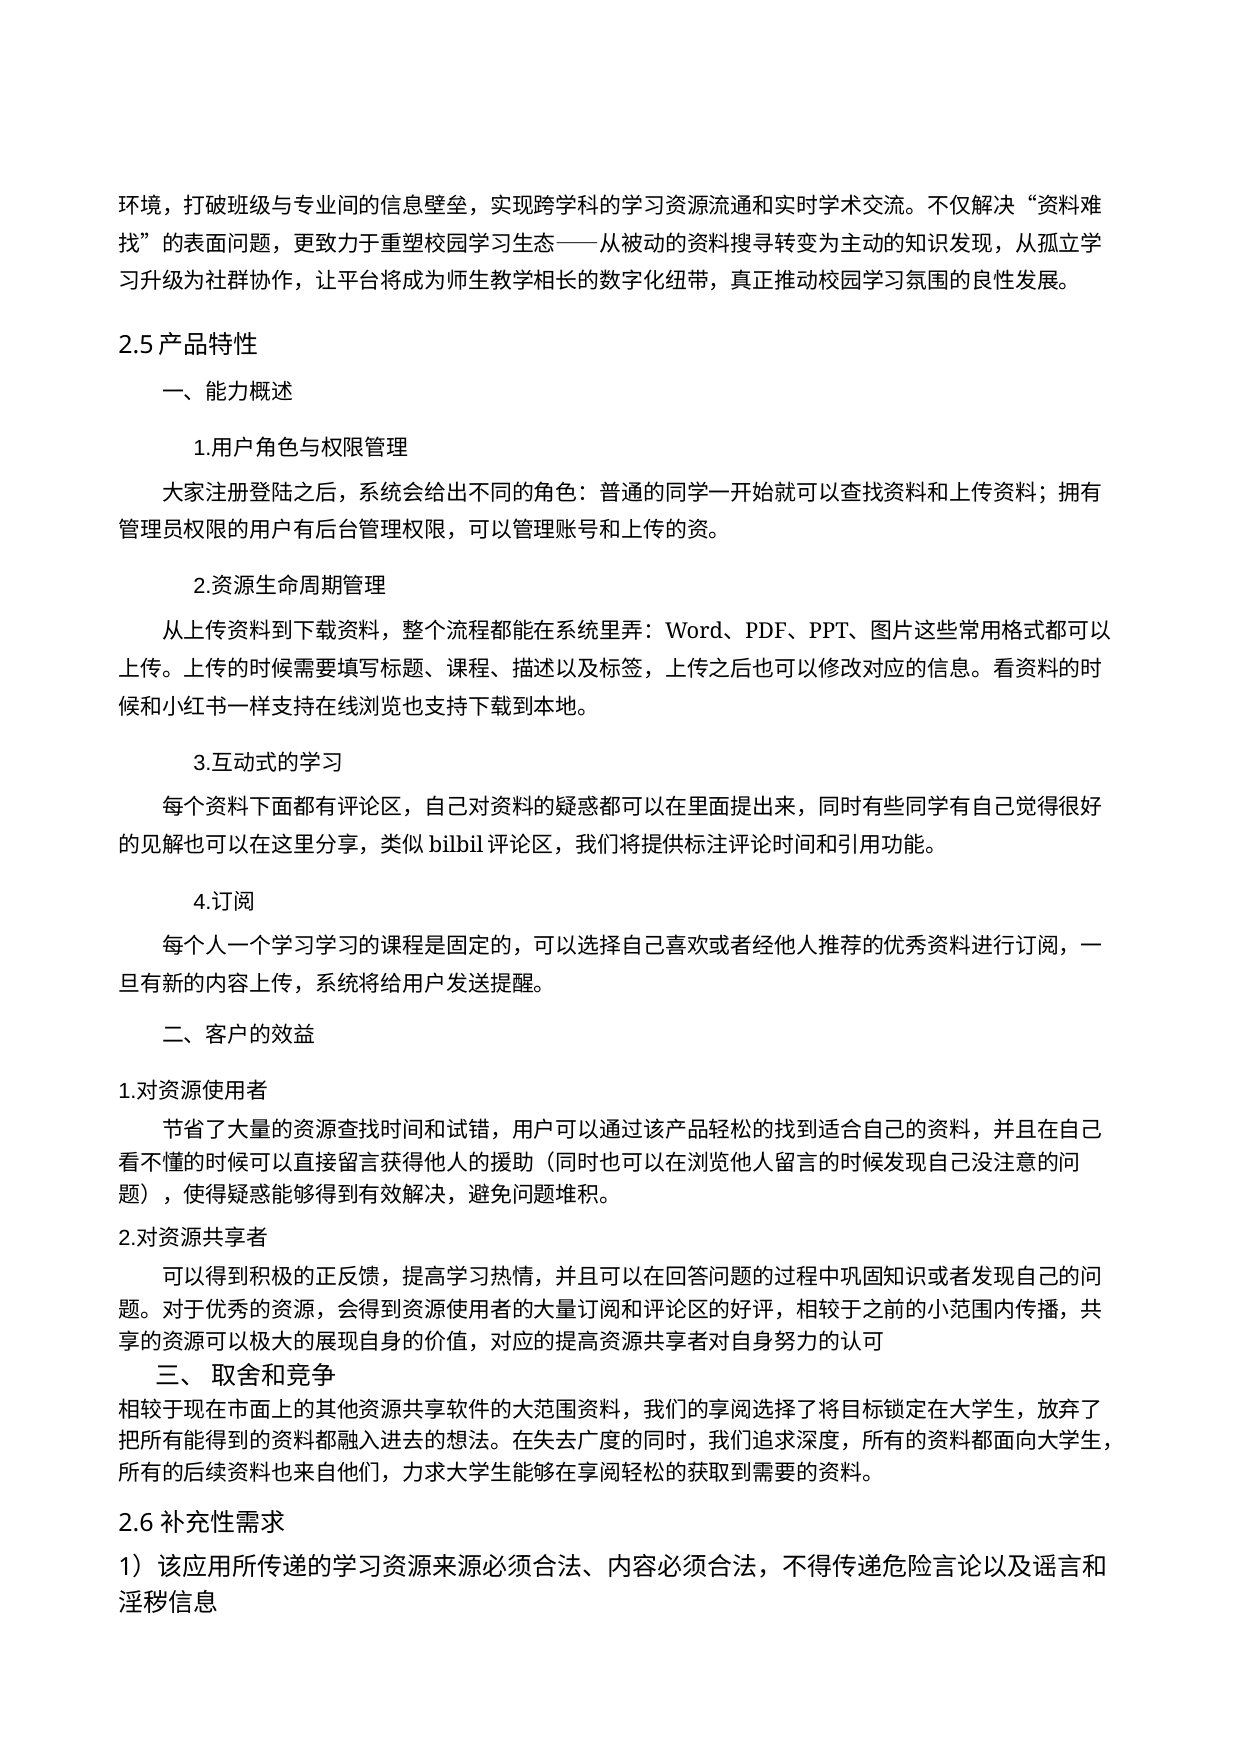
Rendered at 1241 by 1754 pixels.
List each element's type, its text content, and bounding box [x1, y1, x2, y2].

text 从上传资料到下载资料，整个流程都能在系统里弄：Word、PDF、PPT、图片这些常用格式都可以上传。上传的时候需要填写标题、课程、描述以及标签，上传之后也可以修改对应的信息。看资料的时候和小红书一样支持在线浏览也支持下载到本地。 [118, 613, 1122, 721]
subtitle 4.订阅 [118, 884, 1122, 915]
subtitle 1.对资源使用者 [118, 1073, 1122, 1104]
subtitle 1.用户角色与权限管理 [118, 430, 1122, 462]
text 三、 取舍和竞争 [118, 1355, 1122, 1392]
subtitle 2.6 补充性需求 [118, 1503, 1122, 1539]
subtitle 2.资源生命周期管理 [118, 568, 1122, 600]
subtitle 2.对资源共享者 [118, 1220, 1122, 1252]
text 每个资料下面都有评论区，自己对资料的疑惑都可以在里面提出来，同时有些同学有自己觉得很好的见解也可以在这里分享，类似bilbil评论区，我们将提供标注评论时间和引用功能。 [118, 789, 1122, 859]
subtitle 3.互动式的学习 [118, 745, 1122, 777]
text 1）该应用所传递的学习资源来源必须合法、内容必须合法，不得传递危险言论以及谣言和淫秽信息 [118, 1546, 1122, 1619]
text 大家注册登陆之后，系统会给出不同的角色：普通的同学一开始就可以查找资料和上传资料；拥有管理员权限的用户有后台管理权限，可以管理账号和上传的资。 [118, 474, 1122, 544]
text 每个人一个学习学习的课程是固定的，可以选择自己喜欢或者经他人推荐的优秀资料进行订阅，一旦有新的内容上传，系统将给用户发送提醒。 [118, 928, 1122, 998]
text 环境，打破班级与专业间的信息壁垒，实现跨学科的学习资源流通和实时学术交流。不仅解决“资料难找”的表面问题，更致力于重塑校园学习生态——从被动的资料搜寻转变为主动的知识发现，从孤立学习升级为社群协作，让平台将成为师生教学相长的数字化纽带，真正推动校园学习氛围的良性发展。 [118, 188, 1122, 295]
text 相较于现在市面上的其他资源共享软件的大范围资料，我们的享阅选择了将目标锁定在大学生，放弃了把所有能得到的资料都融入进去的想法。在失去广度的同时，我们追求深度，所有的资料都面向大学生，所有的后续资料也来自他们，力求大学生能够在享阅轻松的获取到需要的资料。 [118, 1392, 1122, 1487]
text 节省了大量的资源查找时间和试错，用户可以通过该产品轻松的找到适合自己的资料，并且在自己看不懂的时候可以直接留言获得他人的援助（同时也可以在浏览他人留言的时候发现自己没注意的问题），使得疑惑能够得到有效解决，避免问题堆积。 [118, 1111, 1122, 1208]
text 可以得到积极的正反馈，提高学习热情，并且可以在回答问题的过程中巩固知识或者发现自己的问题。对于优秀的资源，会得到资源使用者的大量订阅和评论区的好评，相较于之前的小范围内传播，共享的资源可以极大的展现自身的价值，对应的提高资源共享者对自身努力的认可 [118, 1258, 1122, 1355]
text 二、客户的效益 [118, 1017, 1122, 1048]
subtitle 2.5产品特性 [118, 324, 1122, 360]
text 一、能力概述 [118, 374, 1122, 406]
